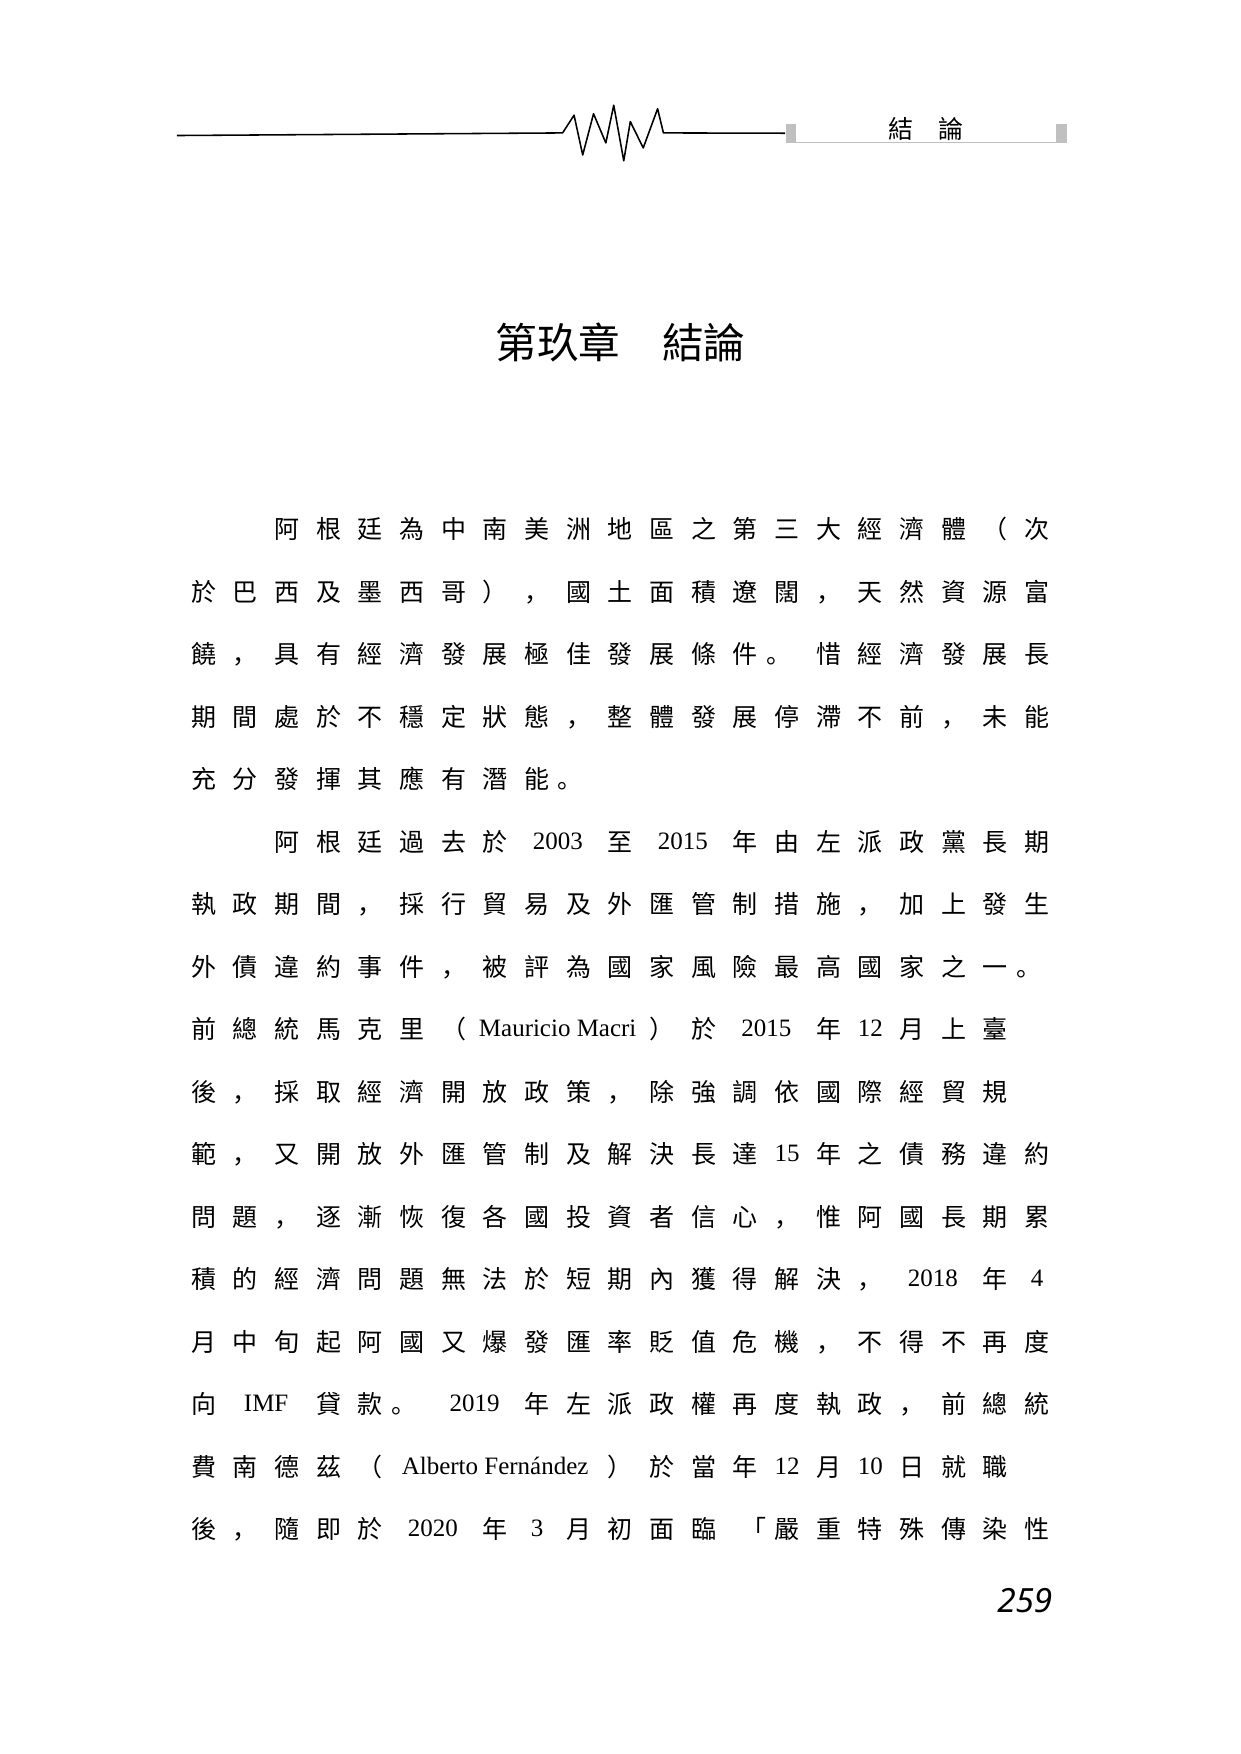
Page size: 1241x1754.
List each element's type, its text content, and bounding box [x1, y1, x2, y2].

text 阿根廷為中南美洲地區之第三大經濟體（次於巴西及墨西哥），國土面積遼闊，天然資源富饒，具有經濟發展極佳發展條件。惜經濟發展長期間處於不穩定狀態，整體發展停滯不前，未能充分發揮其應有潛能。 [183, 486, 1058, 799]
text 阿根廷過去於2003至2015年由左派政黨長期執政期間，採行貿易及外匯管制措施，加上發生外債違約事件，被評為國家風險最高國家之一。前總統馬克里（Mauricio Macri）於2015年12月上臺後，採取經濟開放政策，除強調依國際經貿規範，又開放外匯管制及解決長達15年之債務違約問題，逐漸恢復各國投資者信心，惟阿國長期累積的經濟問題無法於短期內獲得解決，2018年4月中旬起阿國又爆發匯率貶值危機，不得不再度向IMF貸款。2019年左派政權再度執政，前總統費南德茲（Alberto Fernández）於當年12月10日就職後，隨即於2020年3月初面臨「嚴重特殊傳染性 [183, 799, 1058, 1549]
text 第玖章 結論 [183, 299, 1058, 361]
